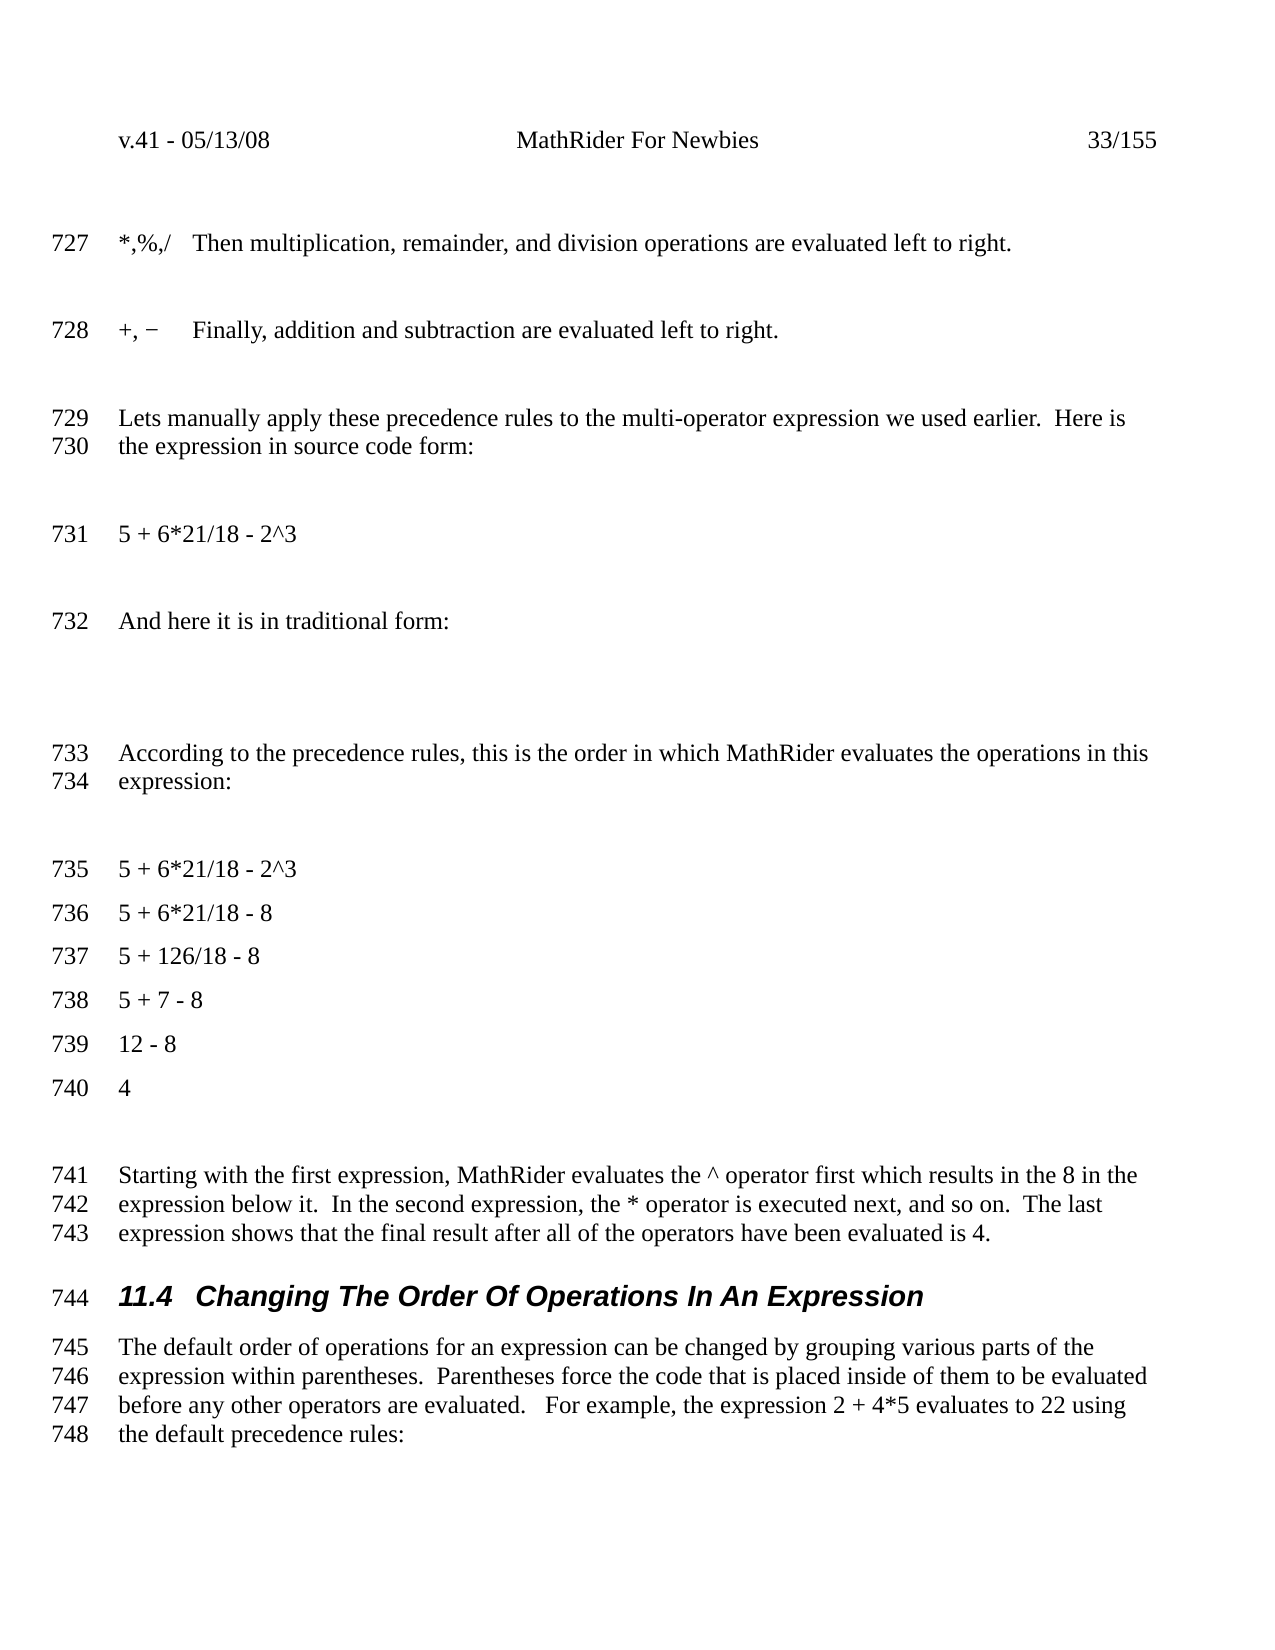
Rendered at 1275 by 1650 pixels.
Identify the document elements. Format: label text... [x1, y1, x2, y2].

text According to the precedence rules, this is the order in which MathRider evaluates the operations in this expression: [118, 738, 1157, 795]
text *,%,/ Then multiplication, remainder, and division operations are evaluated left to right. [118, 228, 1157, 256]
text +, − Finally, addition and subtraction are evaluated left to right. [118, 315, 1157, 344]
subtitle Changing The Order Of Operations In An Expression [118, 1279, 1157, 1312]
text 4 [118, 1073, 1157, 1101]
text And here it is in traditional form: [118, 606, 1157, 635]
text 5 + 6*21/18 - 2^3 [118, 519, 1157, 548]
text Lets manually apply these precedence rules to the multi-operator expression we used earlier. Here is the expression in source code form: [118, 403, 1157, 460]
text The default order of operations for an expression can be changed by grouping various parts of the expression within parentheses. Parentheses force the code that is placed inside of them to be evaluated before any other operators are evaluated. For example, the expression 2 + 4*5 evaluates to 22 using the default precedence rules: [118, 1332, 1157, 1447]
text Starting with the first expression, MathRider evaluates the ^ operator first which results in the 8 in the expression below it. In the second expression, the * operator is executed next, and so on. The last expression shows that the final result after all of the operators have been evaluated is 4. [118, 1160, 1157, 1246]
text 5 + 6*21/18 - 8 [118, 898, 1157, 926]
text 5 + 126/18 - 8 [118, 941, 1157, 970]
text 12 - 8 [118, 1029, 1157, 1058]
text 5 + 7 - 8 [118, 985, 1157, 1014]
text 5 + 6*21/18 - 2^3 [118, 854, 1157, 883]
